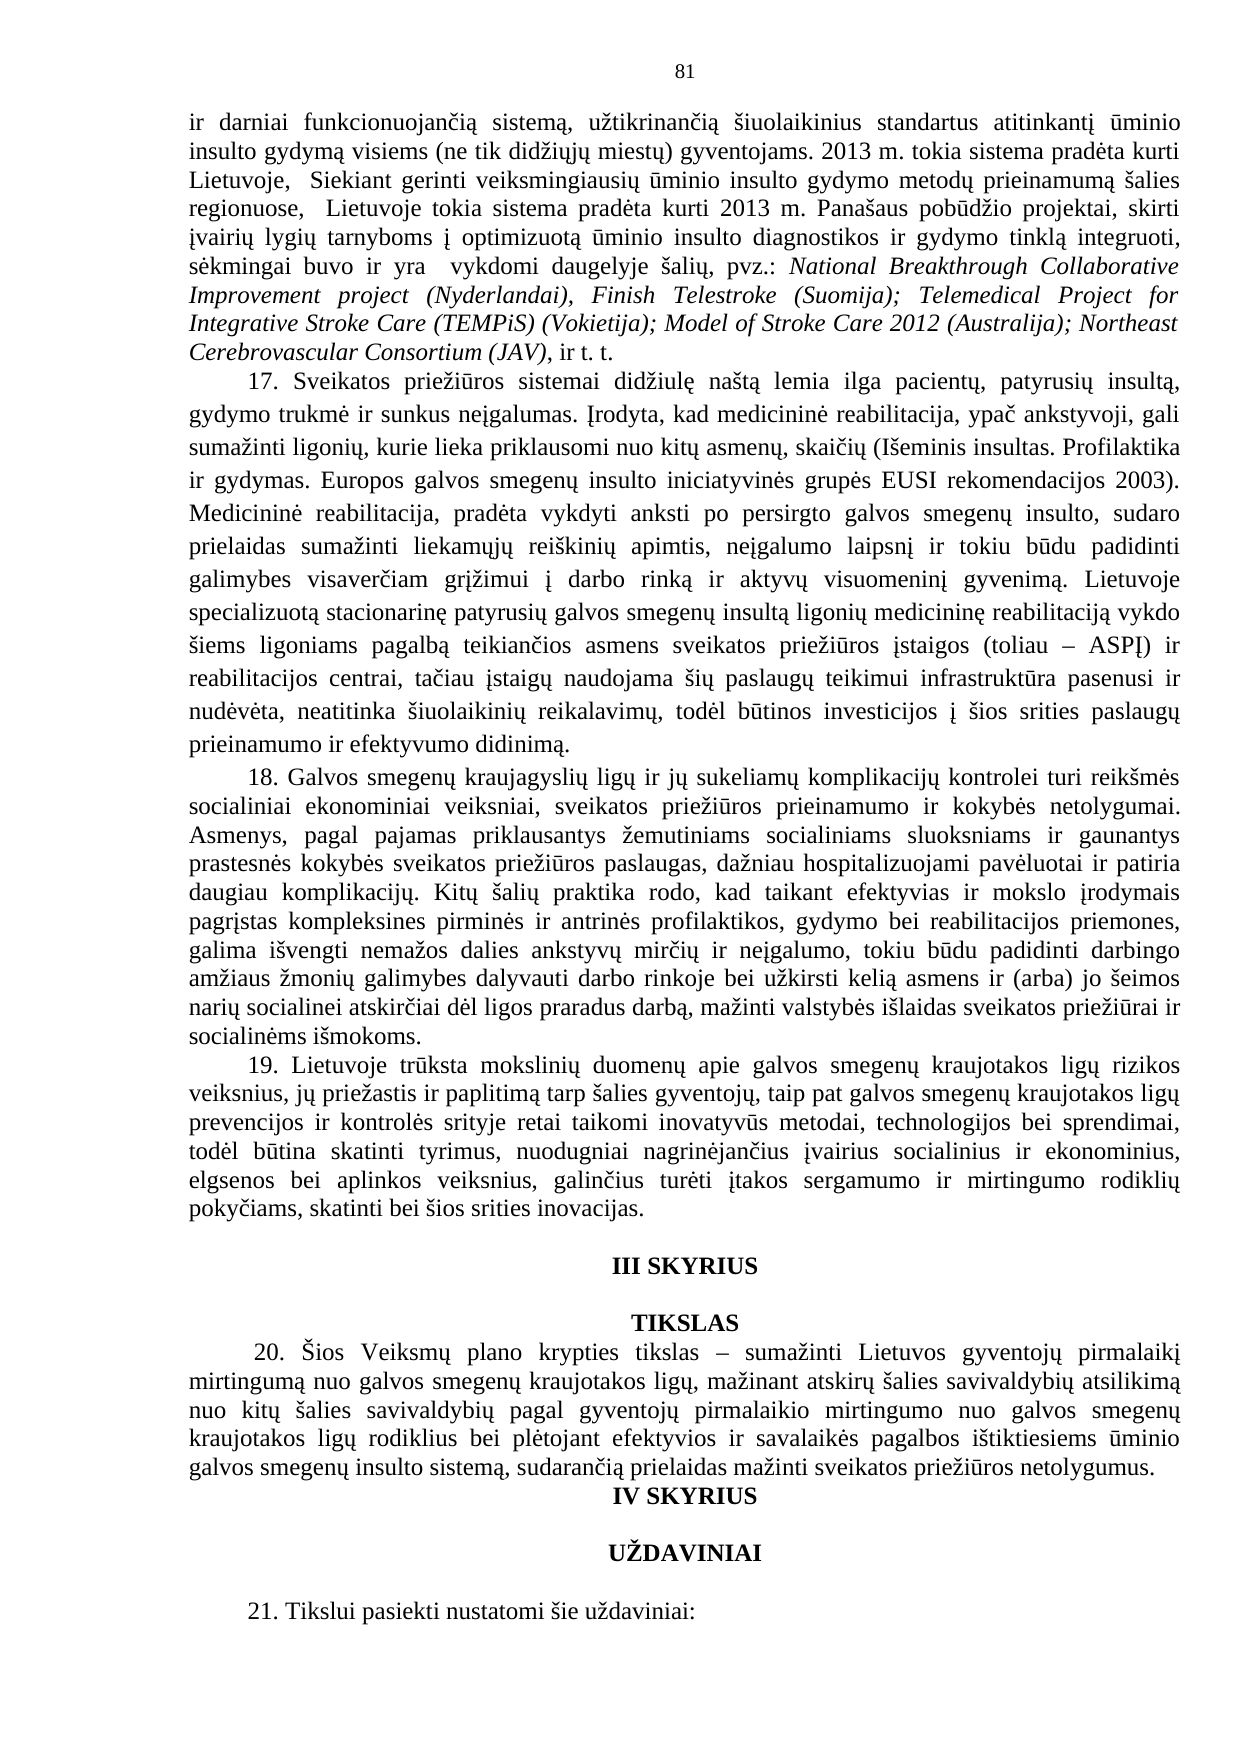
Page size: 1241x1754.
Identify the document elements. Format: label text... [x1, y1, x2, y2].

text III SKYRIUS [188, 1251, 1181, 1280]
text IV SKYRIUS [188, 1481, 1181, 1510]
text 18. Galvos smegenų kraujagyslių ligų ir jų sukeliamų komplikacijų kontrolei turi reikšmės socialiniai ekonominiai veiksniai, sveikatos priežiūros prieinamumo ir kokybės netolygumai. Asmenys, pagal pajamas priklausantys žemutiniams socialiniams sluoksniams ir gaunantys prastesnės kokybės sveikatos priežiūros paslaugas, dažniau hospitalizuojami pavėluotai ir patiria daugiau komplikacijų. Kitų šalių praktika rodo, kad taikant efektyvias ir mokslo įrodymais pagrįstas kompleksines pirminės ir antrinės profilaktikos, gydymo bei reabilitacijos priemones, galima išvengti nemažos dalies ankstyvų mirčių ir neįgalumo, tokiu būdu padidinti darbingo amžiaus žmonių galimybes dalyvauti darbo rinkoje bei užkirsti kelią asmens ir (arba) jo šeimos narių socialinei atskirčiai dėl ligos praradus darbą, mažinti valstybės išlaidas sveikatos priežiūrai ir socialinėms išmokoms. [188, 762, 1181, 1050]
text 17. Sveikatos priežiūros sistemai didžiulę naštą lemia ilga pacientų, patyrusių insultą, gydymo trukmė ir sunkus neįgalumas. Įrodyta, kad medicininė reabilitacija, ypač ankstyvoji, gali sumažinti ligonių, kurie lieka priklausomi nuo kitų asmenų, skaičių (Išeminis insultas. Profilaktika ir gydymas. Europos galvos smegenų insulto iniciatyvinės grupės EUSI rekomendacijos 2003). Medicininė reabilitacija, pradėta vykdyti anksti po persirgto galvos smegenų insulto, sudaro prielaidas sumažinti liekamųjų reiškinių apimtis, neįgalumo laipsnį ir tokiu būdu padidinti galimybes visaverčiam grįžimui į darbo rinką ir aktyvų visuomeninį gyvenimą. Lietuvoje specializuotą stacionarinę patyrusių galvos smegenų insultą ligonių medicininę reabilitaciją vykdo šiems ligoniams pagalbą teikiančios asmens sveikatos priežiūros įstaigos (toliau – ASPĮ) ir reabilitacijos centrai, tačiau įstaigų naudojama šių paslaugų teikimui infrastruktūra pasenusi ir nudėvėta, neatitinka šiuolaikinių reikalavimų, todėl būtinos investicijos į šios srities paslaugų prieinamumo ir efektyvumo didinimą. [188, 366, 1181, 758]
text 20. Šios Veiksmų plano krypties tikslas – sumažinti Lietuvos gyventojų pirmalaikį mirtingumą nuo galvos smegenų kraujotakos ligų, mažinant atskirų šalies savivaldybių atsilikimą nuo kitų šalies savivaldybių pagal gyventojų pirmalaikio mirtingumo nuo galvos smegenų kraujotakos ligų rodiklius bei plėtojant efektyvios ir savalaikės pagalbos ištiktiesiems ūminio galvos smegenų insulto sistemą, sudarančią prielaidas mažinti sveikatos priežiūros netolygumus. [188, 1337, 1181, 1481]
text 21. Tikslui pasiekti nustatomi šie uždaviniai: [188, 1596, 1181, 1625]
text TIKSLAS [188, 1308, 1181, 1337]
text 19. Lietuvoje trūksta mokslinių duomenų apie galvos smegenų kraujotakos ligų rizikos veiksnius, jų priežastis ir paplitimą tarp šalies gyventojų, taip pat galvos smegenų kraujotakos ligų prevencijos ir kontrolės srityje retai taikomi inovatyvūs metodai, technologijos bei sprendimai, todėl būtina skatinti tyrimus, nuodugniai nagrinėjančius įvairius socialinius ir ekonominius, elgsenos bei aplinkos veiksnius, galinčius turėti įtakos sergamumo ir mirtingumo rodiklių pokyčiams, skatinti bei šios srities inovacijas. [188, 1050, 1181, 1222]
text UŽDAVINIAI [188, 1538, 1181, 1567]
text ir darniai funkcionuojančią sistemą, užtikrinančią šiuolaikinius standartus atitinkantį ūminio insulto gydymą visiems (ne tik didžiųjų miestų) gyventojams. 2013 m. tokia sistema pradėta kurti Lietuvoje, Siekiant gerinti veiksmingiausių ūminio insulto gydymo metodų prieinamumą šalies regionuose, Lietuvoje tokia sistema pradėta kurti 2013 m. Panašaus pobūdžio projektai, skirti įvairių lygių tarnyboms į optimizuotą ūminio insulto diagnostikos ir gydymo tinklą integruoti, sėkmingai buvo ir yra vykdomi daugelyje šalių, pvz.: National Breakthrough Collaborative Improvement project (Nyderlandai), Finish Telestroke (Suomija); Telemedical Project for Integrative Stroke Care (TEMPiS) (Vokietija); Model of Stroke Care 2012 (Australija); Northeast Cerebrovascular Consortium (JAV), ir t. t. [188, 107, 1181, 366]
